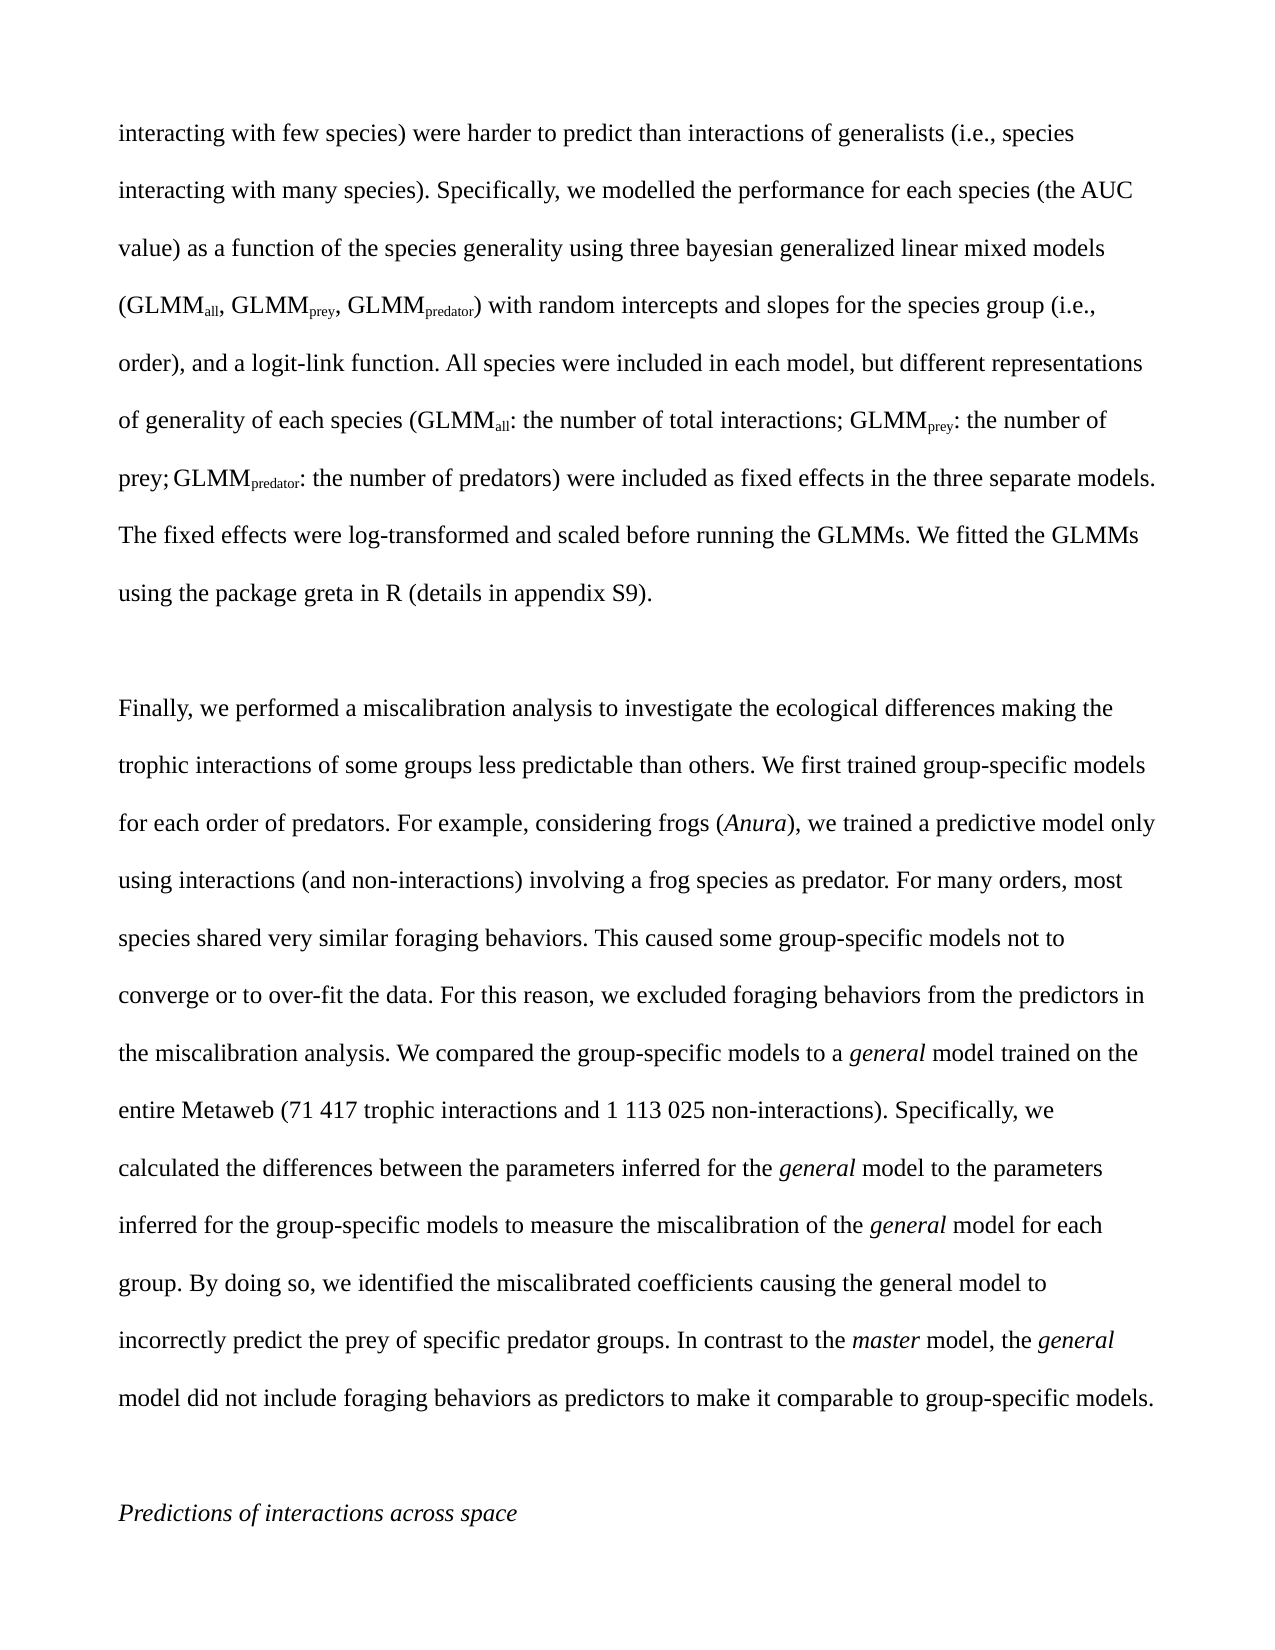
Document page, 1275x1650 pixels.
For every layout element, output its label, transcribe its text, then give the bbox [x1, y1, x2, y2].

text interacting with few species) were harder to predict than interactions of generalists (i.e., species interacting with many species). Specifically, we modelled the performance for each species (the AUC value) as a function of the species generality using three bayesian generalized linear mixed models (GLMMall, GLMMprey, GLMMpredator) with random intercepts and slopes for the species group (i.e., order), and a logit-link function. All species were included in each model, but different representations of generality of each species (GLMMall: the number of total interactions; GLMMprey: the number of prey; GLMMpredator: the number of predators) were included as fixed effects in the three separate models. The fixed effects were log-transformed and scaled before running the GLMMs. We fitted the GLMMs using the package greta in R (details in appendix S9). [118, 118, 1157, 607]
text Finally, we performed a miscalibration analysis to investigate the ecological differences making the trophic interactions of some groups less predictable than others. We first trained group-specific models for each order of predators. For example, considering frogs (Anura), we trained a predictive model only using interactions (and non-interactions) involving a frog species as predator. For many orders, most species shared very similar foraging behaviors. This caused some group-specific models not to converge or to over-fit the data. For this reason, we excluded foraging behaviors from the predictors in the miscalibration analysis. We compared the group-specific models to a general model trained on the entire Metaweb (71 417 trophic interactions and 1 113 025 non-interactions). Specifically, we calculated the differences between the parameters inferred for the general model to the parameters inferred for the group-specific models to measure the miscalibration of the general model for each group. By doing so, we identified the miscalibrated coefficients causing the general model to incorrectly predict the prey of specific predator groups. In contrast to the master model, the general model did not include foraging behaviors as predictors to make it comparable to group-specific models. [118, 693, 1157, 1412]
text Predictions of interactions across space [118, 1498, 1157, 1527]
